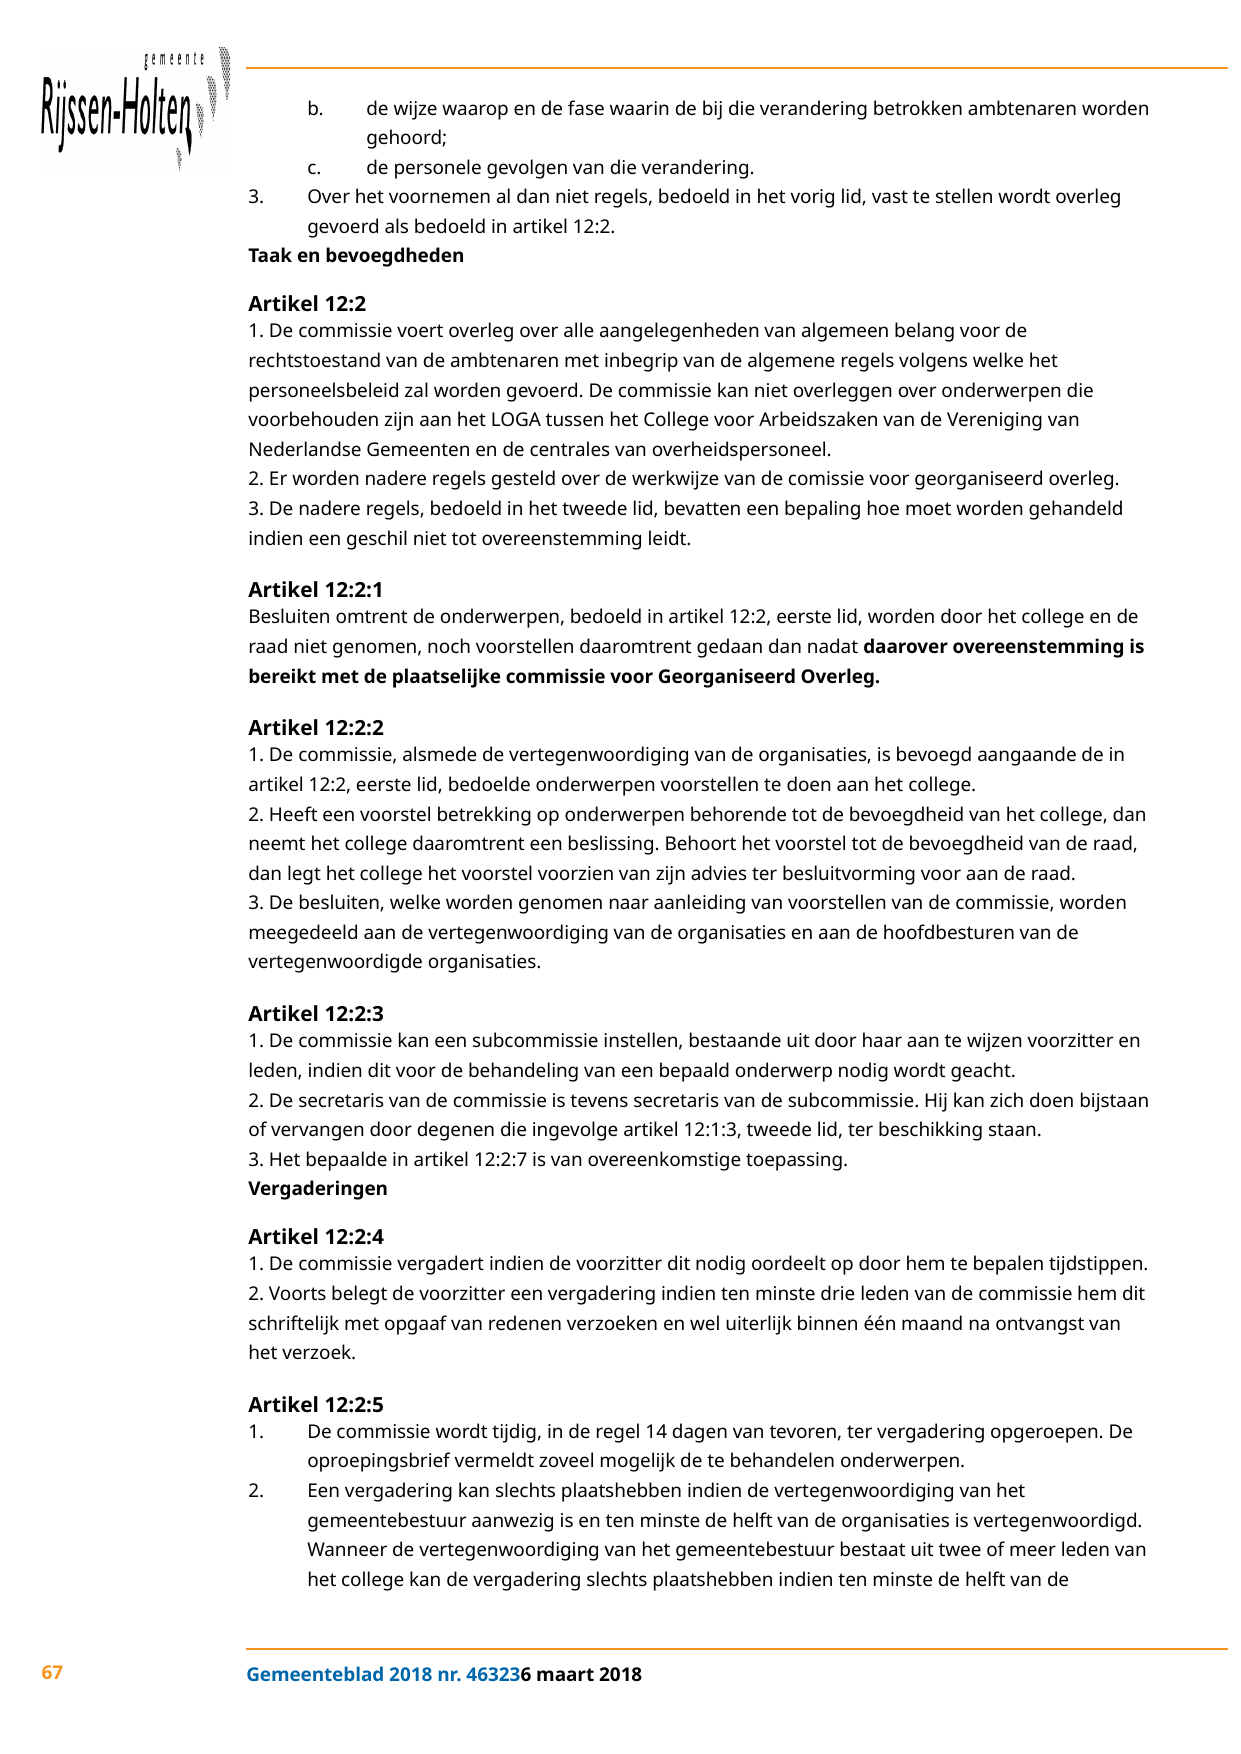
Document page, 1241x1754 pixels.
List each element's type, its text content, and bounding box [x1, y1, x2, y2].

text 3. De nadere regels, bedoeld in het tweede lid, bevatten een bepaling hoe moet worden gehandeld indien een geschil niet tot overeenstemming leidt. [248, 495, 1152, 551]
text 2. Er worden nadere regels gesteld over de werkwijze van de comissie voor georganiseerd overleg. [248, 466, 1152, 491]
text Besluiten omtrent de onderwerpen, bedoeld in artikel 12:2, eerste lid, worden door het college en de raad niet genomen, noch voorstellen daaromtrent gedaan dan nadat daarover overeenstemming is bereikt met de plaatselijke commissie voor Georganiseerd Overleg. [248, 604, 1152, 688]
text 3. De besluiten, welke worden genomen naar aanleiding van voorstellen van de commissie, worden meegedeeld aan de vertegenwoordiging van de organisaties en aan de hoofdbesturen van de vertegenwoordigde organisaties. [248, 889, 1152, 974]
list De commissie wordt tijdig, in de regel 14 dagen van tevoren, ter vergadering opgeroepen. De oproepingsbrief vermeldt zoveel mogelijk de te behandelen onderwerpen. [248, 1418, 1152, 1473]
text 2. Heeft een voorstel betrekking op onderwerpen behorende tot de bevoegdheid van het college, dan neemt het college daaromtrent een beslissing. Behoort het voorstel tot de bevoegdheid van de raad, dan legt het college het voorstel voorzien van zijn advies ter besluitvorming voor aan de raad. [248, 801, 1152, 886]
text 1. De commissie vergadert indien de voorzitter dit nodig oordeelt op door hem te bepalen tijdstippen. [248, 1251, 1152, 1276]
text Taak en bevoegdheden [248, 243, 1152, 268]
text 1. De commissie, alsmede de vertegenwoordiging van de organisaties, is bevoegd aangaande de in artikel 12:2, eerste lid, bedoelde onderwerpen voorstellen te doen aan het college. [248, 742, 1152, 797]
text Artikel 12:2:2 [248, 713, 1152, 742]
text 1. De commissie voert overleg over alle aangelegenheden van algemeen belang voor de rechtstoestand van de ambtenaren met inbegrip van de algemene regels volgens welke het personeelsbeleid zal worden gevoerd. De commissie kan niet overleggen over onderwerpen die voorbehouden zijn aan het LOGA tussen het College voor Arbeidszaken van de Vereniging van Nederlandse Gemeenten en de centrales van overheidspersoneel. [248, 318, 1152, 462]
picture [41, 47, 231, 172]
text 3. Het bepaalde in artikel 12:2:7 is van overeenkomstige toepassing. [248, 1146, 1152, 1172]
text 2. De secretaris van de commissie is tevens secretaris van de subcommissie. Hij kan zich doen bijstaan of vervangen door degenen die ingevolge artikel 12:1:3, tweede lid, ter beschikking staan. [248, 1087, 1152, 1142]
text Vergaderingen [248, 1176, 1152, 1201]
list de personele gevolgen van die verandering. [307, 154, 1152, 180]
text Artikel 12:2 [248, 289, 1152, 318]
list Over het voornemen al dan niet regels, bedoeld in het vorig lid, vast te stellen wordt overleg gevoerd als bedoeld in artikel 12:2. [248, 183, 1152, 239]
list de wijze waarop en de fase waarin de bij die verandering betrokken ambtenaren worden gehoord; [307, 95, 1152, 150]
text Artikel 12:2:4 [248, 1222, 1152, 1251]
text Artikel 12:2:3 [248, 999, 1152, 1028]
text Artikel 12:2:1 [248, 575, 1152, 604]
text 2. Voorts belegt de voorzitter een vergadering indien ten minste drie leden van de commissie hem dit schriftelijk met opgaaf van redenen verzoeken en wel uiterlijk binnen één maand na ontvangst van het verzoek. [248, 1280, 1152, 1365]
text 1. De commissie kan een subcommissie instellen, bestaande uit door haar aan te wijzen voorzitter en leden, indien dit voor de behandeling van een bepaald onderwerp nodig wordt geacht. [248, 1028, 1152, 1083]
text Artikel 12:2:5 [248, 1390, 1152, 1418]
list Een vergadering kan slechts plaatshebben indien de vertegenwoordiging van het gemeentebestuur aanwezig is en ten minste de helft van de organisaties is vertegenwoordigd. Wanneer de vertegenwoordiging van het gemeentebestuur bestaat uit twee of meer leden van het college kan de vergadering slechts plaatshebben indien ten minste de helft van de [248, 1477, 1152, 1592]
